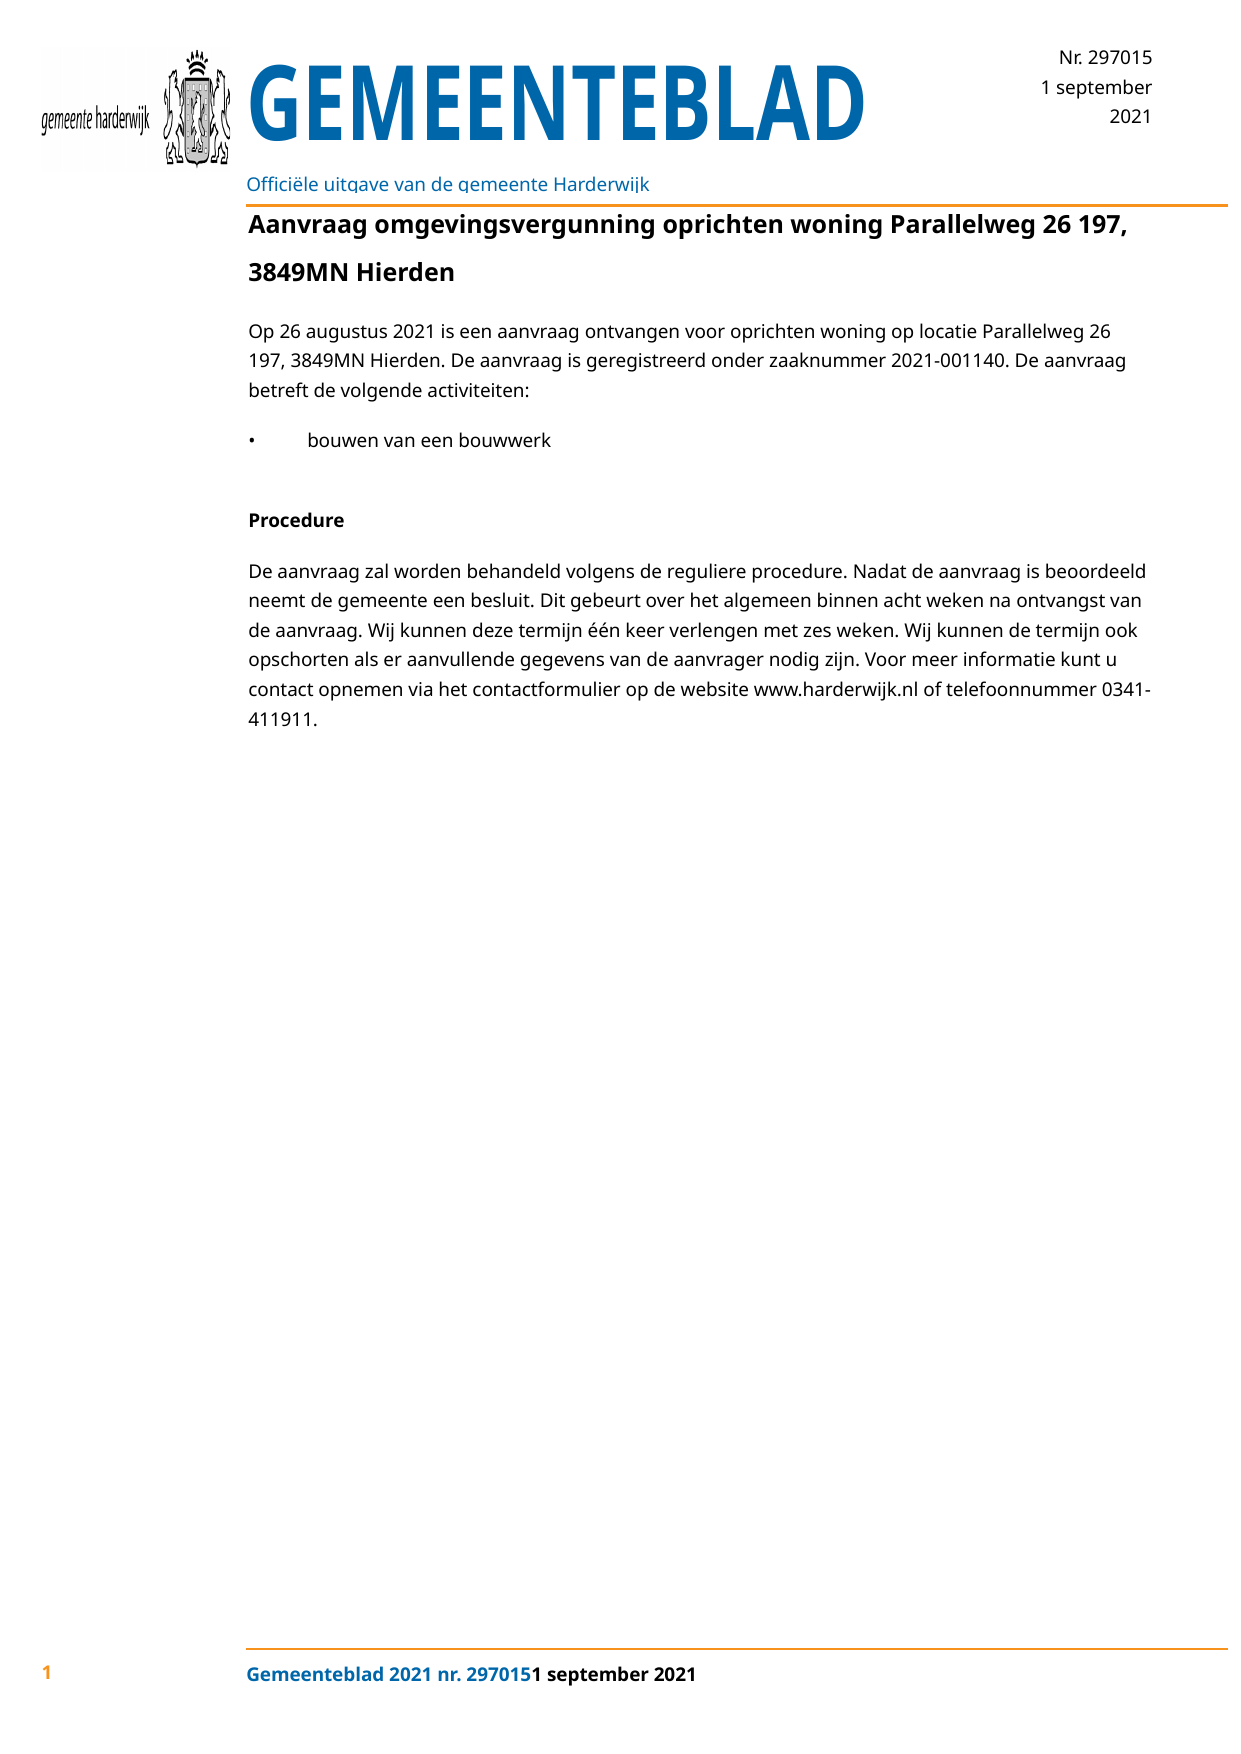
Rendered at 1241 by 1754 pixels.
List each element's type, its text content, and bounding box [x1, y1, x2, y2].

list bouwen van een bouwwerk [248, 427, 1152, 453]
text De aanvraag zal worden behandeld volgens de reguliere procedure. Nadat de aanvraag is beoordeeld neemt de gemeente een besluit. Dit gebeurt over het algemeen binnen acht weken na ontvangst van de aanvraag. Wij kunnen deze termijn één keer verlengen met zes weken. Wij kunnen de termijn ook opschorten als er aanvullende gegevens van de aanvrager nodig zijn. Voor meer informatie kunt u contact opnemen via het contactformulier op de website www.harderwijk.nl of telefoonnummer 0341-411911. [248, 558, 1152, 732]
text Aanvraag omgevingsvergunning oprichten woning Parallelweg 26 197, 3849MN Hierden [248, 207, 1152, 288]
text Procedure [248, 507, 1152, 533]
picture [41, 47, 231, 172]
text Op 26 augustus 2021 is een aanvraag ontvangen voor oprichten woning op locatie Parallelweg 26 197, 3849MN Hierden. De aanvraag is geregistreerd onder zaaknummer 2021-001140. De aanvraag betreft de volgende activiteiten: [248, 318, 1152, 403]
